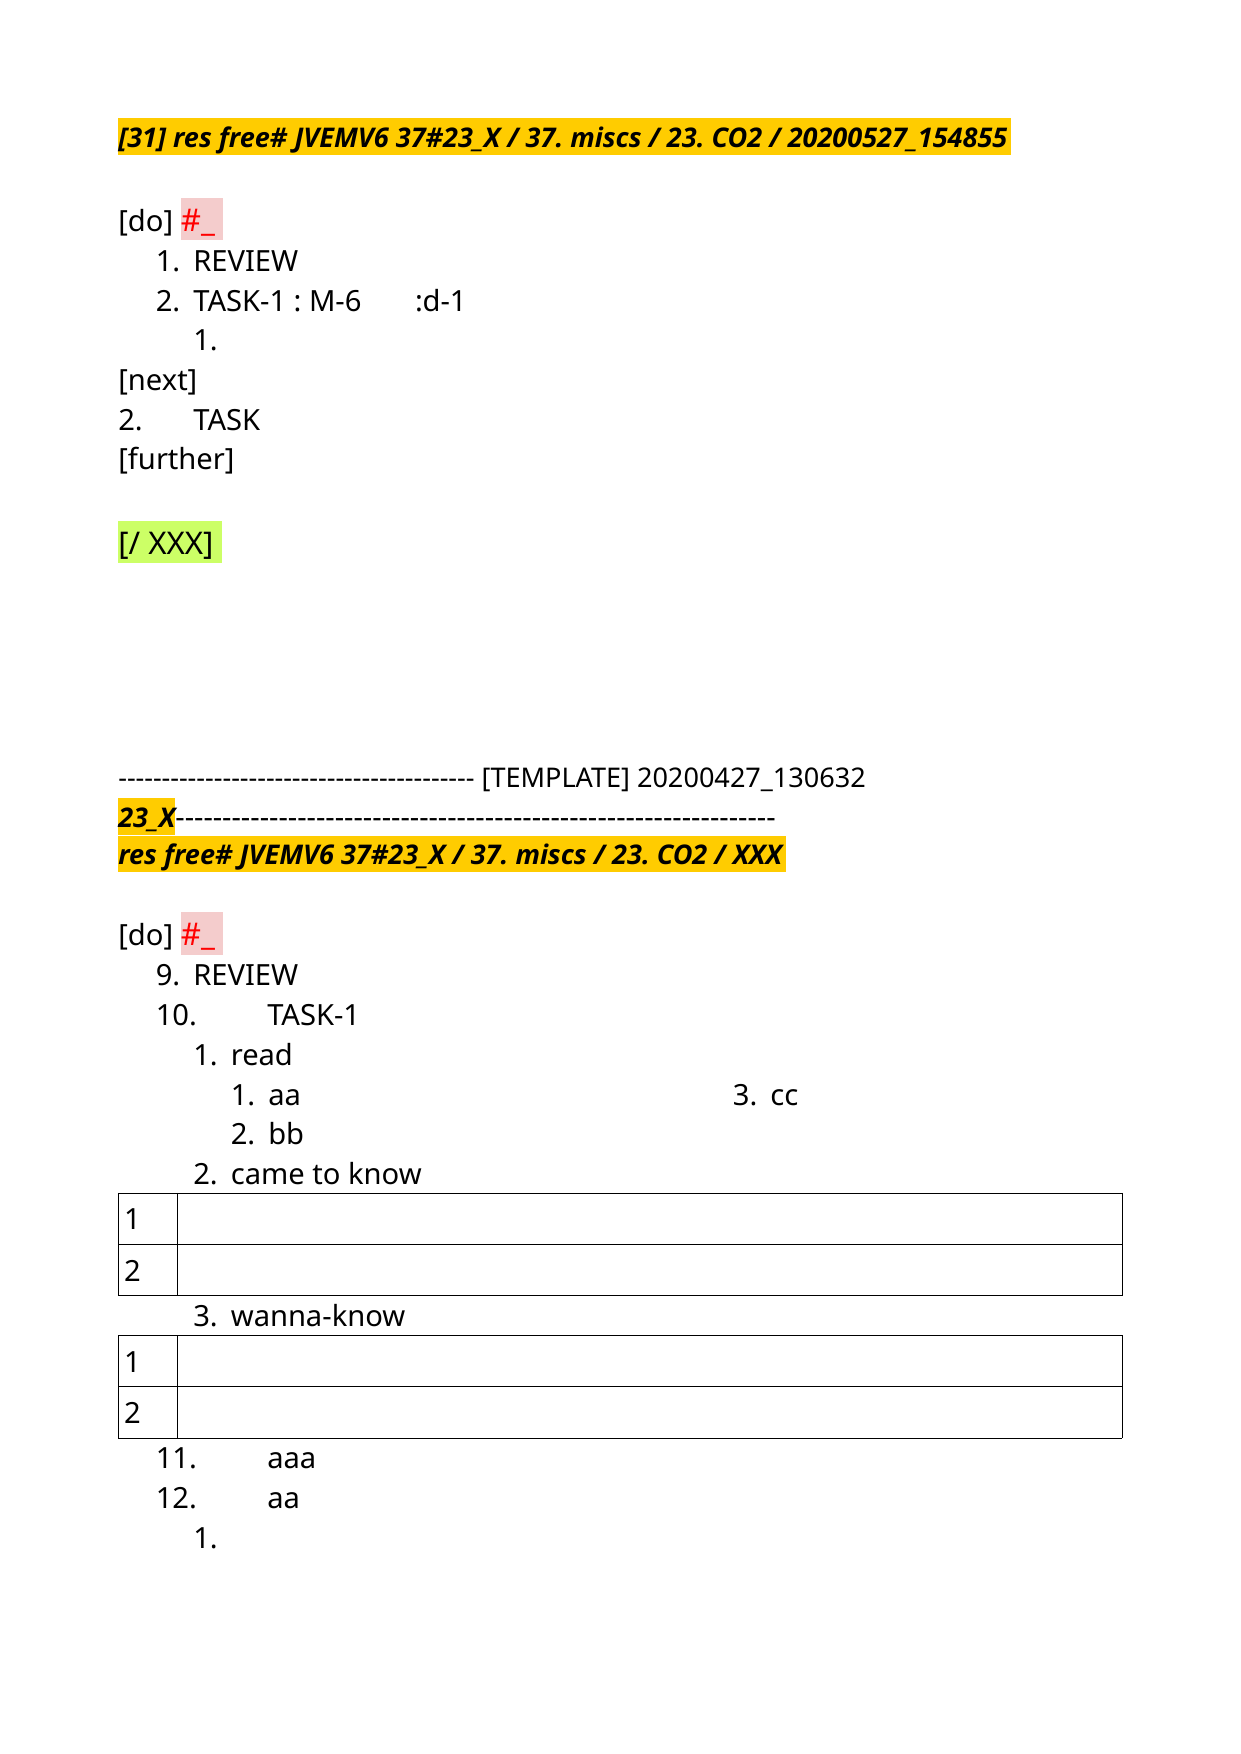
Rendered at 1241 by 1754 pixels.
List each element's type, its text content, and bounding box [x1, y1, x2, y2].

list TASK [118, 399, 1122, 439]
list aa [156, 1477, 1122, 1517]
table_header 1 [119, 1194, 177, 1244]
text [do] #_ [118, 912, 1122, 955]
list cc [733, 1074, 1122, 1113]
text [do] #_ [118, 198, 1122, 240]
table_header [178, 1194, 1122, 1244]
text [31] res free# JVEMV6 37#23_X / 37. miscs / 23. CO2 / 20200527_154855 [118, 118, 1122, 155]
list came to know [193, 1153, 1122, 1193]
text res free# JVEMV6 37#23_X / 37. miscs / 23. CO2 / XXX [118, 836, 1122, 872]
table_cell [178, 1245, 1122, 1295]
list aaa [156, 1439, 1122, 1477]
text ----------------------------------------- [TEMPLATE] 20200427_130632 [118, 759, 1122, 796]
text [further] [118, 439, 1122, 478]
table_header 1 [119, 1336, 177, 1386]
table_cell 2 [119, 1387, 177, 1438]
list read [193, 1034, 1122, 1074]
list TASK-1 [156, 994, 1122, 1034]
list TASK-1 : M-6 :d-1 [156, 280, 1122, 319]
table_cell 2 [119, 1245, 177, 1295]
list aa [231, 1074, 620, 1113]
table_header [178, 1336, 1122, 1386]
text [next] [118, 359, 1122, 399]
list REVIEW [156, 955, 1122, 994]
list bb [231, 1113, 620, 1153]
text 23_X---------------------------------------------------------------- [118, 796, 1122, 836]
text [/ XXX] [118, 478, 1122, 563]
list REVIEW [156, 240, 1122, 280]
list wanna-know [193, 1296, 1122, 1335]
table_cell [178, 1387, 1122, 1438]
